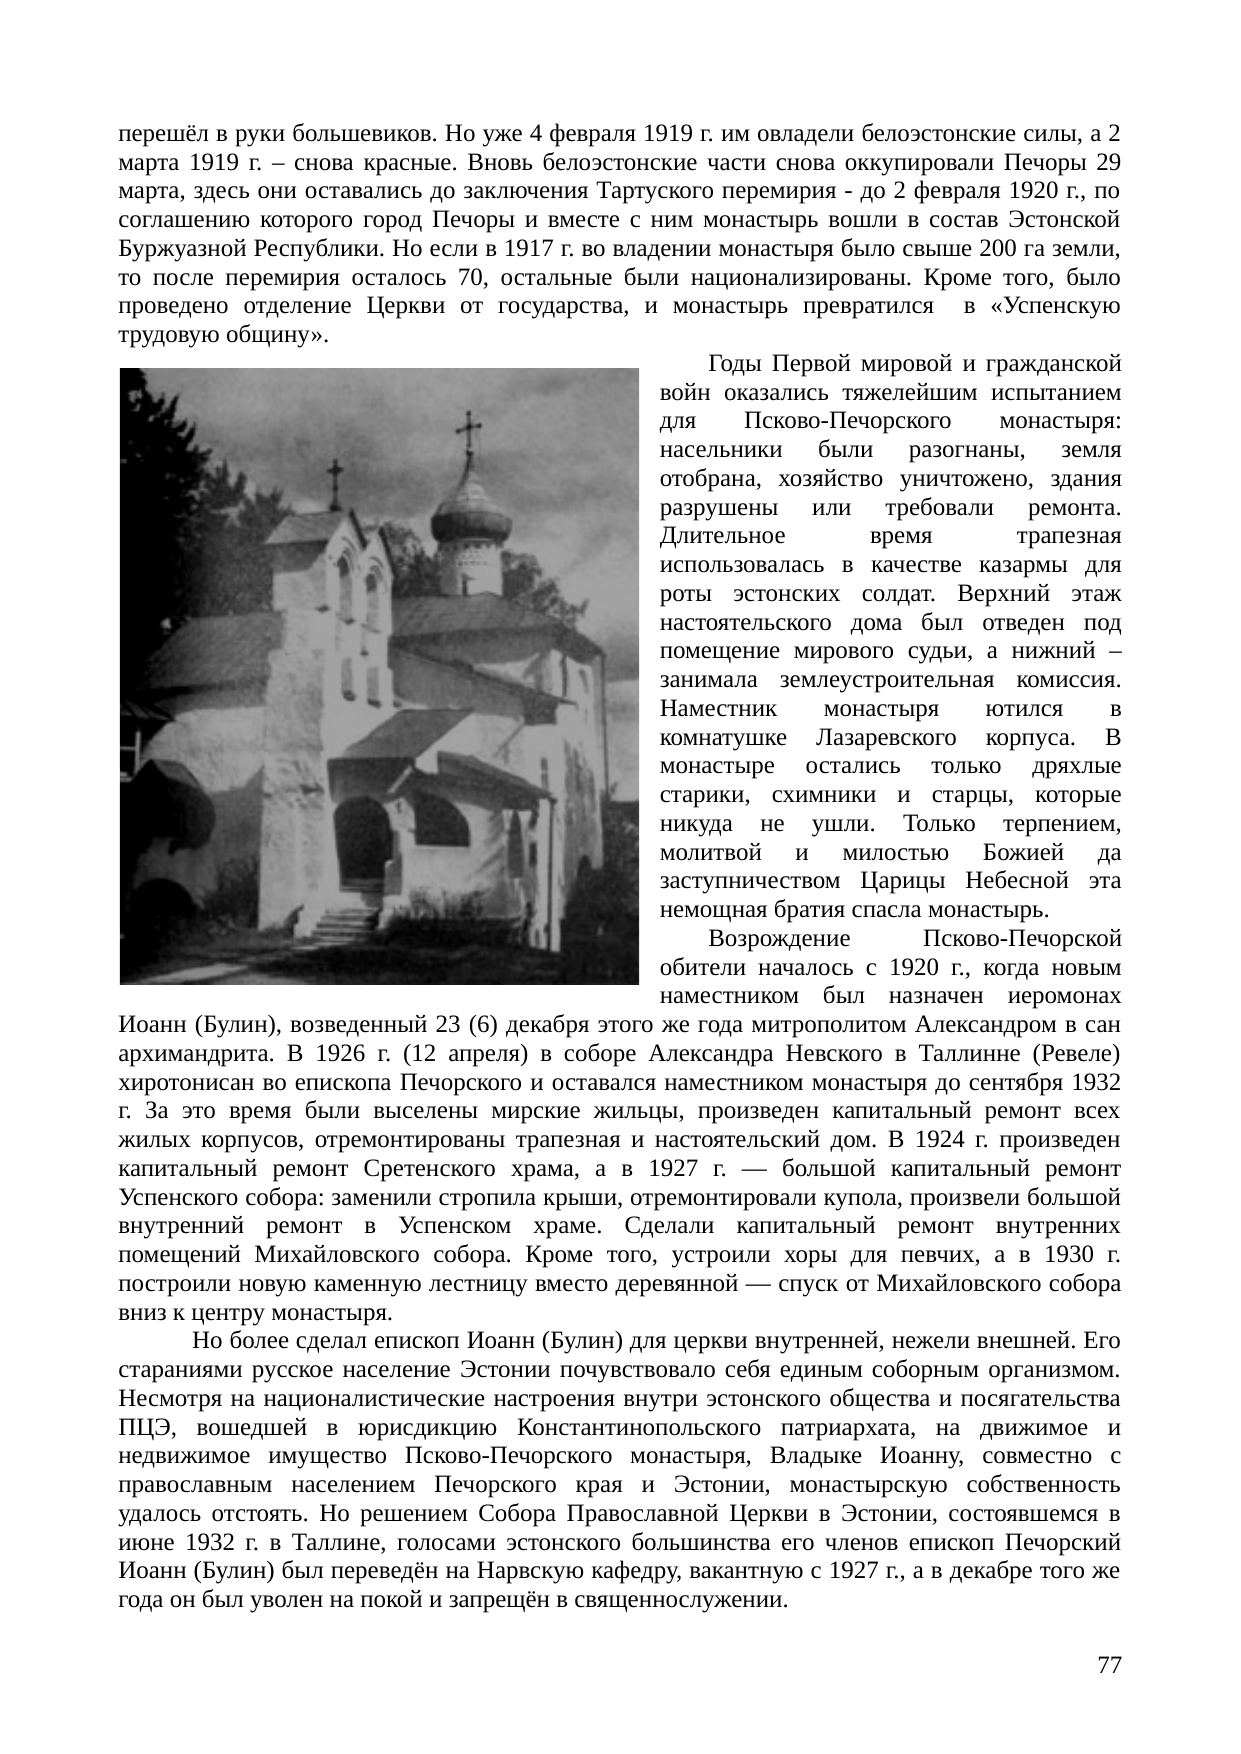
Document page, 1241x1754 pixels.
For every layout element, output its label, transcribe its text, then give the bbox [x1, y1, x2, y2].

text Годы Первой мировой и гражданской войн оказались тяжелейшим испытанием для Псково-Печорского монастыря: насельники были разогнаны, земля отобрана, хозяйство уничтожено, здания разрушены или требовали ремонта. Длительное время трапезная использовалась в качестве казармы для роты эстонских солдат. Верхний этаж настоятельского дома был отведен под помещение мирового судьи, а нижний – занимала землеустроительная комиссия. Наместник монастыря ютился в комнатушке Лазаревского корпуса. В монастыре остались только дряхлые старики, схимники и старцы, которые никуда не ушли. Только терпением, молитвой и милостью Божией да заступничеством Царицы Небесной эта немощная братия спасла монастырь. [118, 348, 1122, 986]
text перешёл в руки большевиков. Но уже 4 февраля 1919 г. им овладели белоэстонские силы, а 2 марта 1919 г. – снова красные. Вновь белоэстонские части снова оккупировали Печоры 29 марта, здесь они оставались до заключения Тартуского перемирия - до 2 февраля 1920 г., по соглашению которого город Печоры и вместе с ним монастырь вошли в состав Эстонской Буржуазной Республики. Но если в 1917 г. во владении монастыря было свыше 200 га земли, то после перемирия осталось 70, остальные были национализированы. Кроме того, было проведено отделение Церкви от государства, и монастырь превратился в «Успенскую трудовую общину». [118, 118, 1122, 348]
text Но более сделал епископ Иоанн (Булин) для церкви внутренней, нежели внешней. Его стараниями русское население Эстонии почувствовало себя единым соборным организмом. Несмотря на националистические настроения внутри эстонского общества и посягательства ПЦЭ, вошедшей в юрисдикцию Константинопольского патриархата, на движимое и недвижимое имущество Псково-Печорского монастыря, Владыке Иоанну, совместно с православным населением Печорского края и Эстонии, монастырскую собственность удалось отстоять. Но решением Собора Православной Церкви в Эстонии, состоявшемся в июне 1932 г. в Таллине, голосами эстонского большинства его членов епископ Печорский Иоанн (Булин) был переведён на Нарвскую кафедру, вакантную с 1927 г., а в декабре того же года он был уволен на покой и запрещён в священнослужении. [118, 1326, 1122, 1613]
text Возрождение Псково-Печорской обители началось с 1920 г., когда новым наместником был назначен иеромонах Иоанн (Булин), возведенный 23 (6) декабря этого же года митрополитом Александром в сан архимандрита. В 1926 г. (12 апреля) в соборе Александра Невского в Таллинне (Ревеле) хиротонисан во епископа Печорского и оставался наместником монастыря до сентября 1932 г. За это время были выселены мирские жильцы, произведен капитальный ремонт всех жилых корпусов, отремонтированы трапезная и настоятельский дом. В 1924 г. произведен капитальный ремонт Сретенского храма, а в 1927 г. — большой капитальный ремонт Успенского собора: заменили стропила крыши, отремонтировали купола, произвели большой внутренний ремонт в Успенском храме. Сделали капитальный ремонт внутренних помещений Михайловского собора. Кроме того, устроили хоры для певчих, а в 1930 г. построили новую каменную лестницу вместо деревянной — спуск от Михайловского собора вниз к центру монастыря. [118, 923, 1122, 1326]
